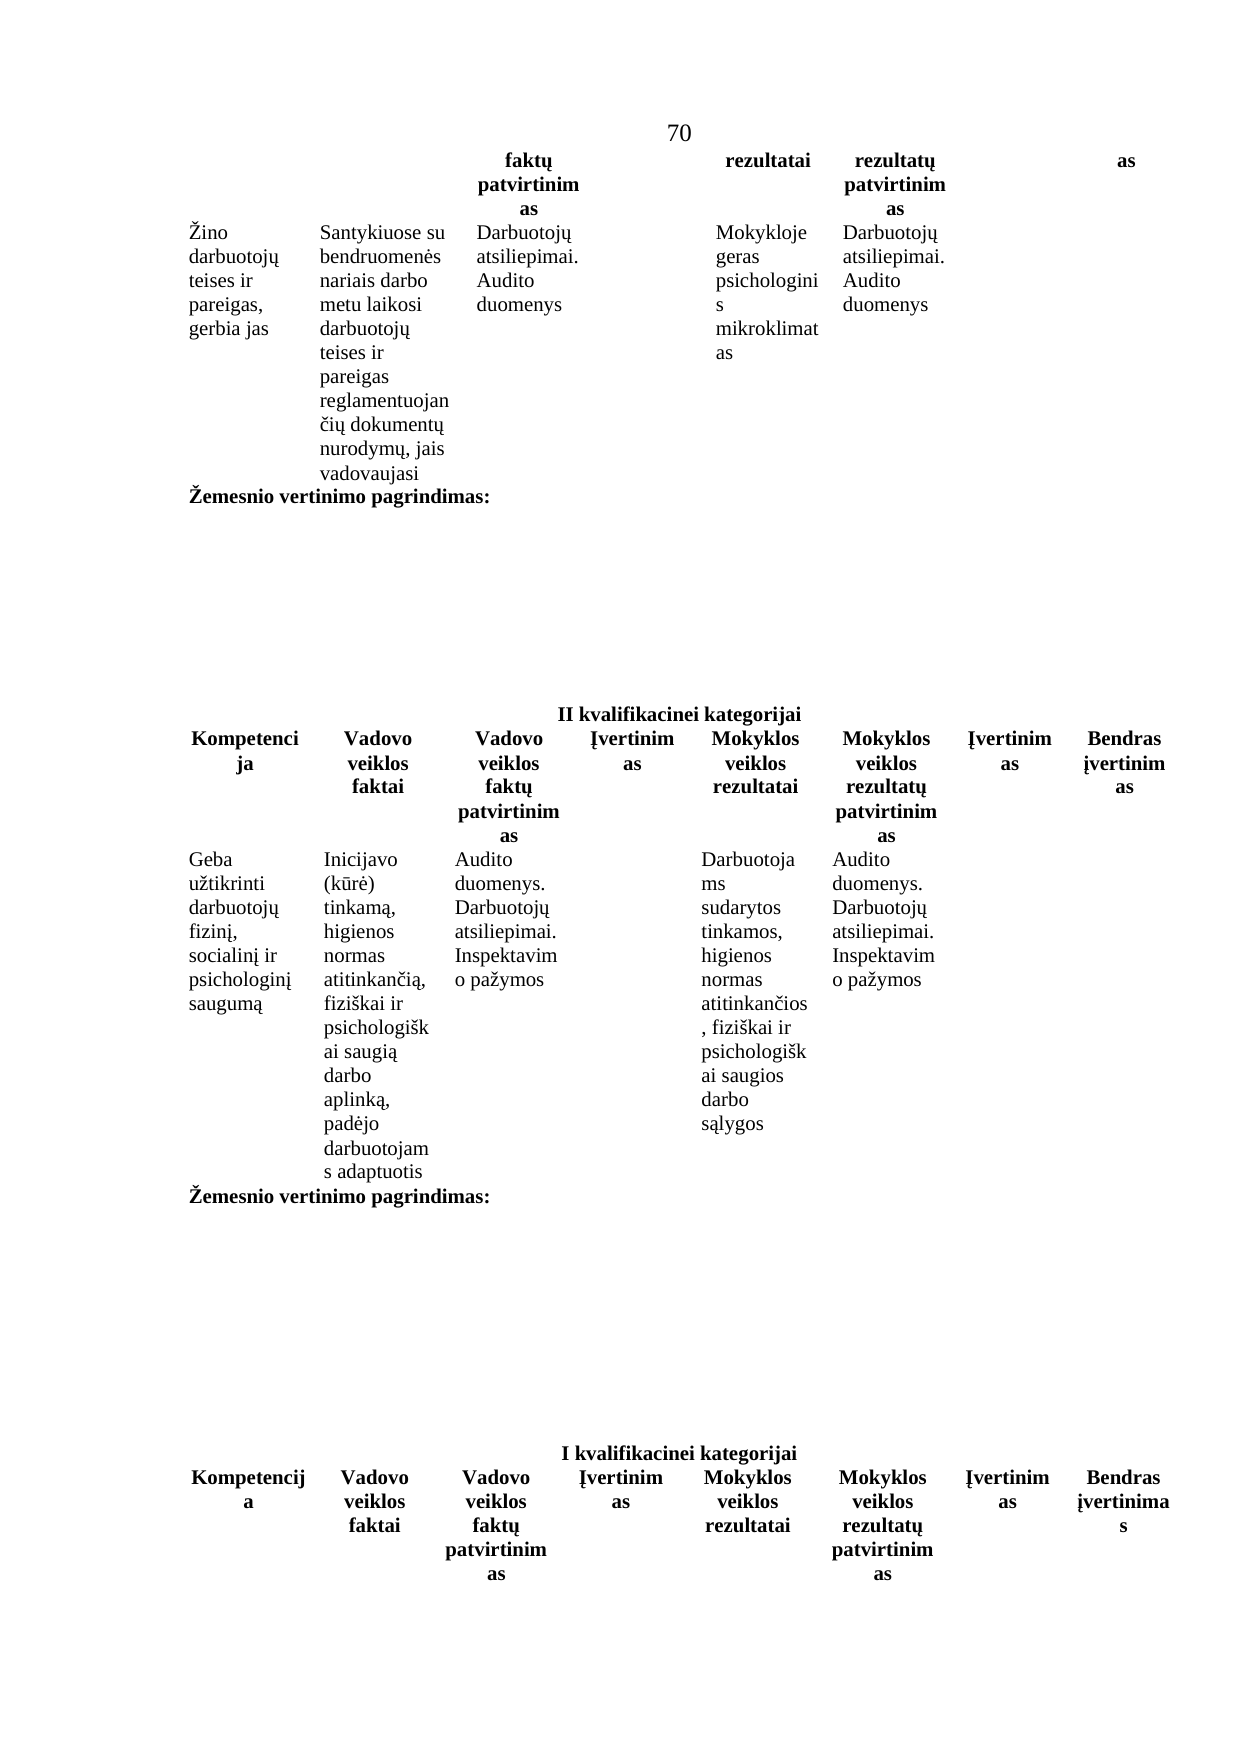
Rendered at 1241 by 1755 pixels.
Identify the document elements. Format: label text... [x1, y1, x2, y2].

table_cell Inicijavo (kūrė) tinkamą, higienos normas atitinkančią, fiziškai ir psichologiškai saugią darbo aplinką, padėjo darbuotojams adaptuotis [313, 847, 443, 1183]
table_cell Įvertinimas [949, 1465, 1066, 1585]
table_cell [574, 847, 690, 1183]
table_cell [1068, 847, 1181, 1183]
table_cell [959, 220, 1071, 484]
table_cell Žemesnio vertinimo pagrindimas: [177, 1184, 1181, 1412]
table_cell Mokyklos veiklos rezultatų patvirtinimas [816, 1465, 949, 1585]
table_cell Žino darbuotojų teises ir pareigas, gerbia jas [177, 220, 308, 484]
table_cell Santykiuose su bendruomenės nariais darbo metu laikosi darbuotojų teises ir pareigas reglamentuojančių dokumentų nurodymų, jais vadovaujasi [308, 220, 465, 484]
table_cell Įvertinimas [574, 726, 690, 847]
table_cell Mokyklos veiklos rezultatų patvirtinimas [821, 726, 952, 847]
table_header II kvalifikacinei kategorijai [177, 702, 1181, 726]
table_cell Audito duomenys. Darbuotojų atsiliepimai. Inspektavimo pažymos [443, 847, 574, 1183]
table_cell Geba užtikrinti darbuotojų fizinį, socialinį ir psichologinį saugumą [177, 847, 312, 1183]
table_cell Darbuotojų atsiliepimai. Audito duomenys [831, 220, 958, 484]
table_cell Kompetencija [177, 726, 312, 847]
table_cell [952, 847, 1067, 1183]
table_cell Bendras įvertinimas [1068, 726, 1181, 847]
table_cell Audito duomenys. Darbuotojų atsiliepimai. Inspektavimo pažymos [821, 847, 952, 1183]
table_cell Vadovo veiklos faktų patvirtinimas [443, 726, 574, 847]
table_cell Vadovo veiklos faktai [313, 726, 443, 847]
table_cell [308, 148, 465, 220]
table_cell Mokykloje geras psichologinis mikroklimatas [704, 220, 831, 484]
table_cell Mokyklos veiklos rezultatai [690, 726, 821, 847]
table_cell Bendras įvertinimas [1066, 1465, 1181, 1585]
table_header I kvalifikacinei kategorijai [177, 1441, 1181, 1465]
table_cell Žemesnio vertinimo pagrindimas: [177, 485, 1181, 673]
table_cell Vadovo veiklos faktai [319, 1465, 430, 1585]
table_cell [592, 220, 704, 484]
table_cell [592, 148, 704, 220]
table_cell Vadovo veiklos faktų patvirtinimas [430, 1465, 562, 1585]
table_cell [959, 148, 1071, 220]
table_cell Darbuotojams sudarytos tinkamos, higienos normas atitinkančios, fiziškai ir psichologiškai saugios darbo sąlygos [690, 847, 821, 1183]
table_cell [177, 148, 308, 220]
table_cell rezultatai [704, 148, 831, 220]
table_cell Darbuotojų atsiliepimai. Audito duomenys [465, 220, 592, 484]
table_cell [1071, 220, 1181, 484]
table_cell Įvertinimas [562, 1465, 679, 1585]
table_cell Kompetencija [177, 1465, 319, 1585]
table_cell faktų patvirtinimas [465, 148, 592, 220]
table_cell rezultatų patvirtinimas [831, 148, 958, 220]
table_cell Mokyklos veiklos rezultatai [679, 1465, 816, 1585]
table_cell Įvertinimas [952, 726, 1067, 847]
table_cell as [1071, 148, 1181, 220]
